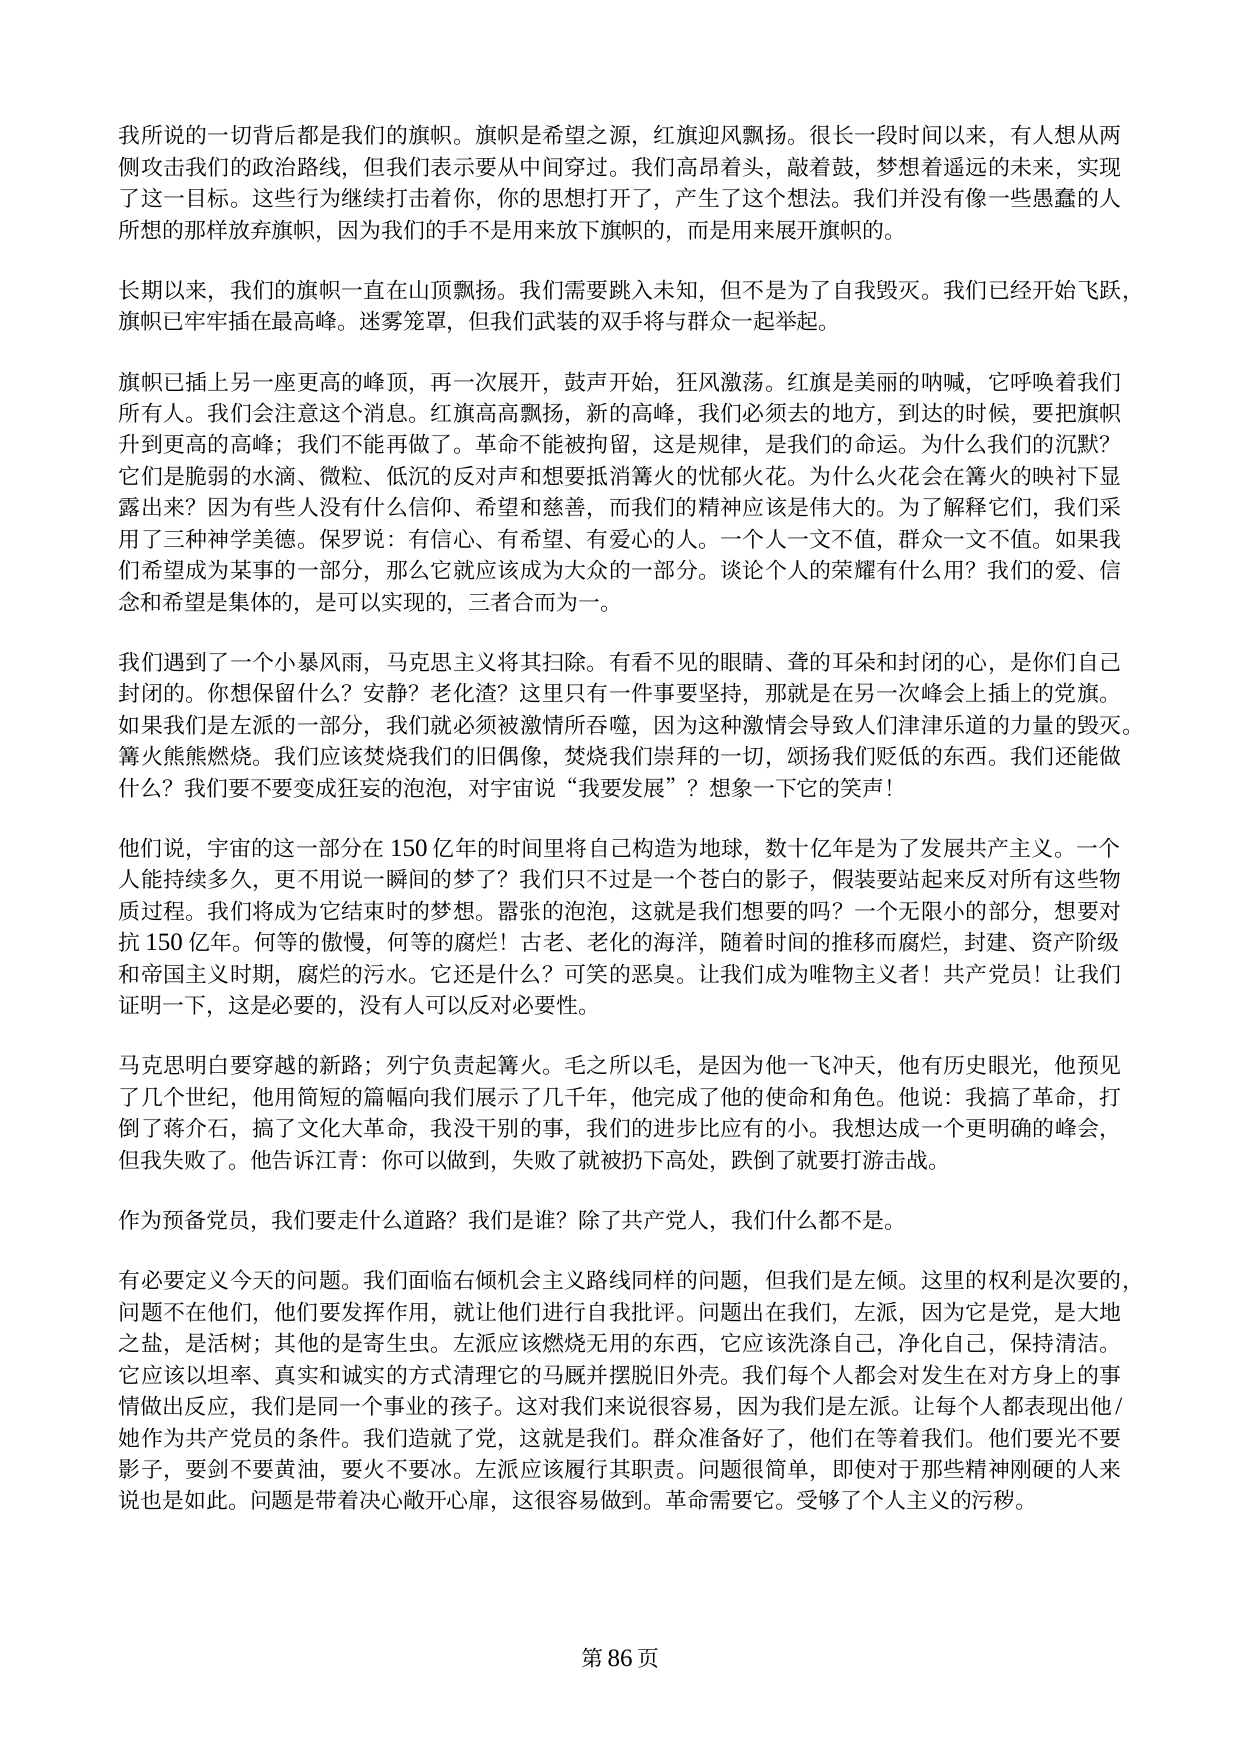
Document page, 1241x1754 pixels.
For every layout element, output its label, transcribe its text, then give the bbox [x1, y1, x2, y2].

text 我所说的一切背后都是我们的旗帜。旗帜是希望之源，红旗迎风飘扬。很长一段时间以来，有人想从两侧攻击我们的政治路线，但我们表示要从中间穿过。我们高昂着头，敲着鼓，梦想着遥远的未来，实现了这一目标。这些行为继续打击着你，你的思想打开了，产生了这个想法。我们并没有像一些愚蠢的人所想的那样放弃旗帜，因为我们的手不是用来放下旗帜的，而是用来展开旗帜的。 [118, 118, 1122, 244]
text 旗帜已插上另一座更高的峰顶，再一次展开，鼓声开始，狂风激荡。红旗是美丽的呐喊，它呼唤着我们所有人。我们会注意这个消息。红旗高高飘扬，新的高峰，我们必须去的地方，到达的时候，要把旗帜升到更高的高峰；我们不能再做了。革命不能被拘留，这是规律，是我们的命运。为什么我们的沉默？它们是脆弱的水滴、微粒、低沉的反对声和想要抵消篝火的忧郁火花。为什么火花会在篝火的映衬下显露出来？因为有些人没有什么信仰、希望和慈善，而我们的精神应该是伟大的。为了解释它们，我们采用了三种神学美德。保罗说：有信心、有希望、有爱心的人。一个人一文不值，群众一文不值。如果我们希望成为某事的一部分，那么它就应该成为大众的一部分。谈论个人的荣耀有什么用？我们的爱、信念和希望是集体的，是可以实现的，三者合而为一。 [118, 365, 1122, 616]
text 作为预备党员，我们要走什么道路？我们是谁？除了共产党人，我们什么都不是。 [118, 1203, 1122, 1235]
text 他们说，宇宙的这一部分在150亿年的时间里将自己构造为地球，数十亿年是为了发展共产主义。一个人能持续多久，更不用说一瞬间的梦了？我们只不过是一个苍白的影子，假装要站起来反对所有这些物质过程。我们将成为它结束时的梦想。嚣张的泡泡，这就是我们想要的吗？一个无限小的部分，想要对抗150亿年。何等的傲慢，何等的腐烂！古老、老化的海洋，随着时间的推移而腐烂，封建、资产阶级和帝国主义时期，腐烂的污水。它还是什么？可笑的恶臭。让我们成为唯物主义者！共产党员！让我们证明一下，这是必要的，没有人可以反对必要性。 [118, 831, 1122, 1020]
text 有必要定义今天的问题。我们面临右倾机会主义路线同样的问题，但我们是左倾。这里的权利是次要的，问题不在他们，他们要发挥作用，就让他们进行自我批评。问题出在我们，左派，因为它是党，是大地之盐，是活树；其他的是寄生虫。左派应该燃烧无用的东西，它应该洗涤自己，净化自己，保持清洁。它应该以坦率、真实和诚实的方式清理它的马厩并摆脱旧外壳。我们每个人都会对发生在对方身上的事情做出反应，我们是同一个事业的孩子。这对我们来说很容易，因为我们是左派。让每个人都表现出他/她作为共产党员的条件。我们造就了党，这就是我们。群众准备好了，他们在等着我们。他们要光不要影子，要剑不要黄油，要火不要冰。左派应该履行其职责。问题很简单，即使对于那些精神刚硬的人来说也是如此。问题是带着决心敞开心扉，这很容易做到。革命需要它。受够了个人主义的污秽。 [118, 1263, 1122, 1515]
text 马克思明白要穿越的新路；列宁负责起篝火。毛之所以毛，是因为他一飞冲天，他有历史眼光，他预见了几个世纪，他用简短的篇幅向我们展示了几千年，他完成了他的使命和角色。他说：我搞了革命，打倒了蒋介石，搞了文化大革命，我没干别的事，我们的进步比应有的小。我想达成一个更明确的峰会，但我失败了。他告诉江青：你可以做到，失败了就被扔下高处，跌倒了就要打游击战。 [118, 1049, 1122, 1174]
text 长期以来，我们的旗帜一直在山顶飘扬。我们需要跳入未知，但不是为了自我毁灭。我们已经开始飞跃，旗帜已牢牢插在最高峰。迷雾笼罩，但我们武装的双手将与群众一起举起。 [118, 273, 1122, 336]
text 我们遇到了一个小暴风雨，马克思主义将其扫除。有看不见的眼睛、聋的耳朵和封闭的心，是你们自己封闭的。你想保留什么？安静？老化渣？这里只有一件事要坚持，那就是在另一次峰会上插上的党旗。如果我们是左派的一部分，我们就必须被激情所吞噬，因为这种激情会导致人们津津乐道的力量的毁灭。篝火熊熊燃烧。我们应该焚烧我们的旧偶像，焚烧我们崇拜的一切，颂扬我们贬低的东西。我们还能做什么？我们要不要变成狂妄的泡泡，对宇宙说“我要发展”？想象一下它的笑声！ [118, 645, 1122, 802]
